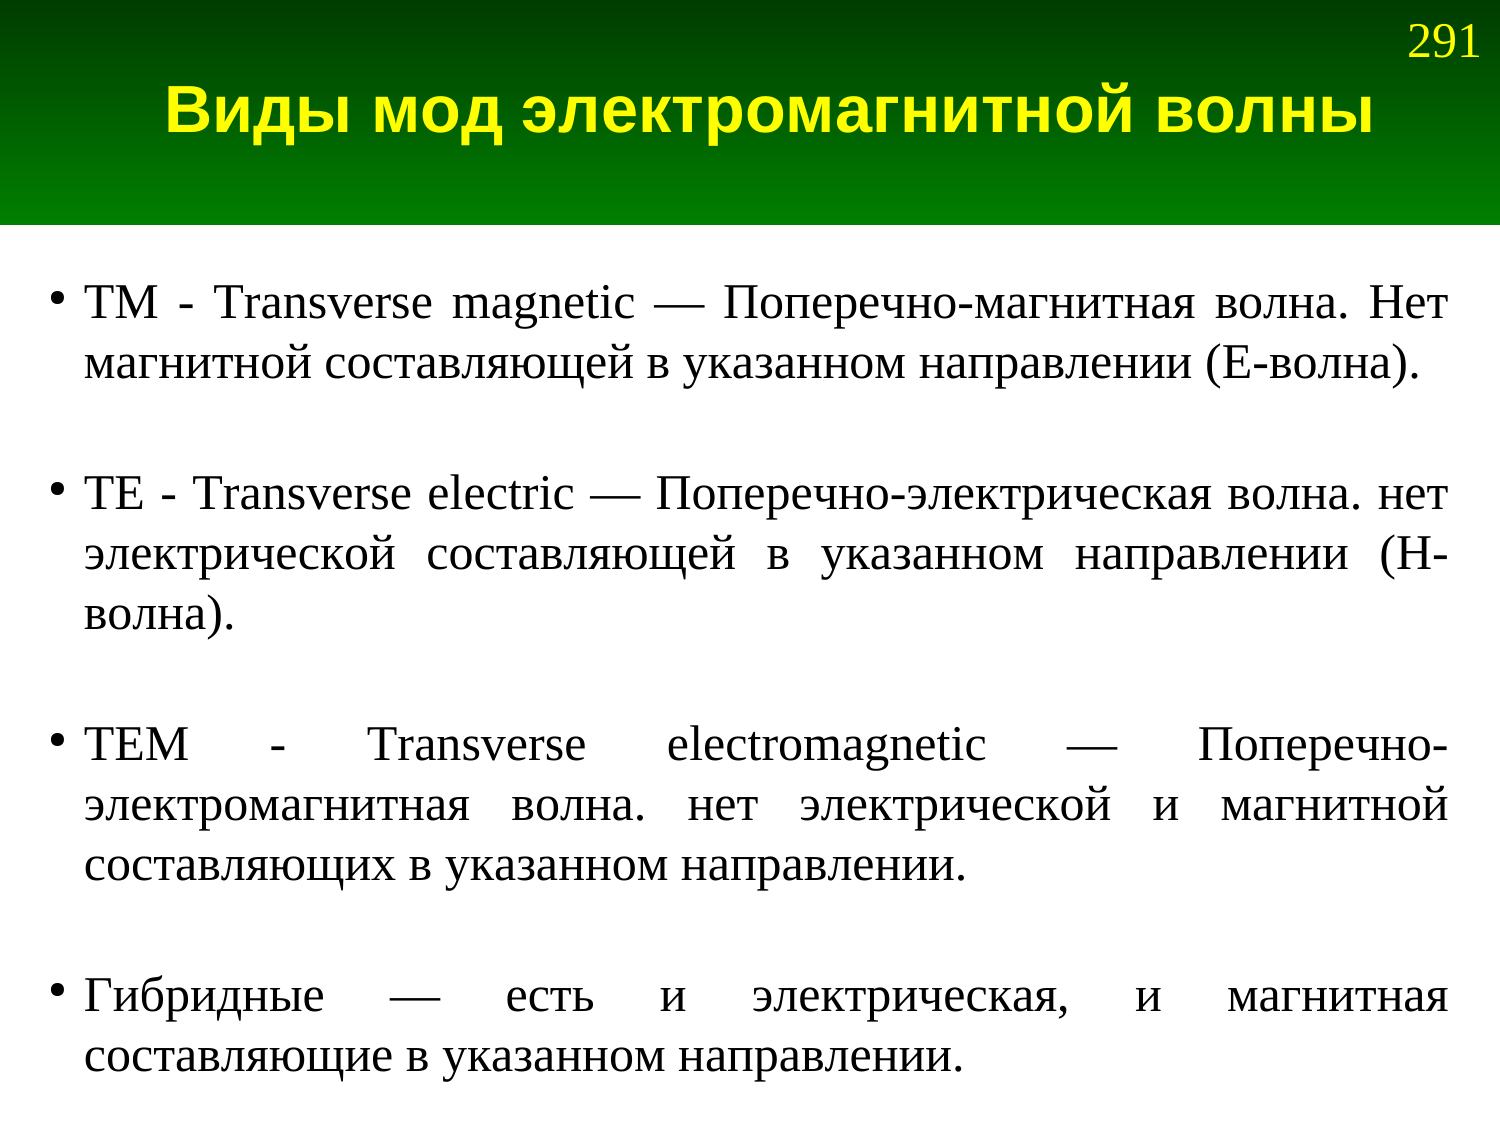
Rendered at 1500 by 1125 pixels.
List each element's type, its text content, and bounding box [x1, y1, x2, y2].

text_box TM - Transverse magnetic — Поперечно-магнитная волна. Нет магнитной составляющей в указанном направлении (E-волна). TE - Transverse electric — Поперечно-электрическая волна. нет электрической составляющей в указанном направлении (H-волна). TEM - Transverse electromagnetic — Поперечно-электромагнитная волна. нет электрической и магнитной составляющих в указанном направлении. Гибридные — есть и электрическая, и магнитная составляющие в указанном направлении. [33, 261, 1465, 1090]
title Виды мод электромагнитной волны [100, 7, 1441, 204]
